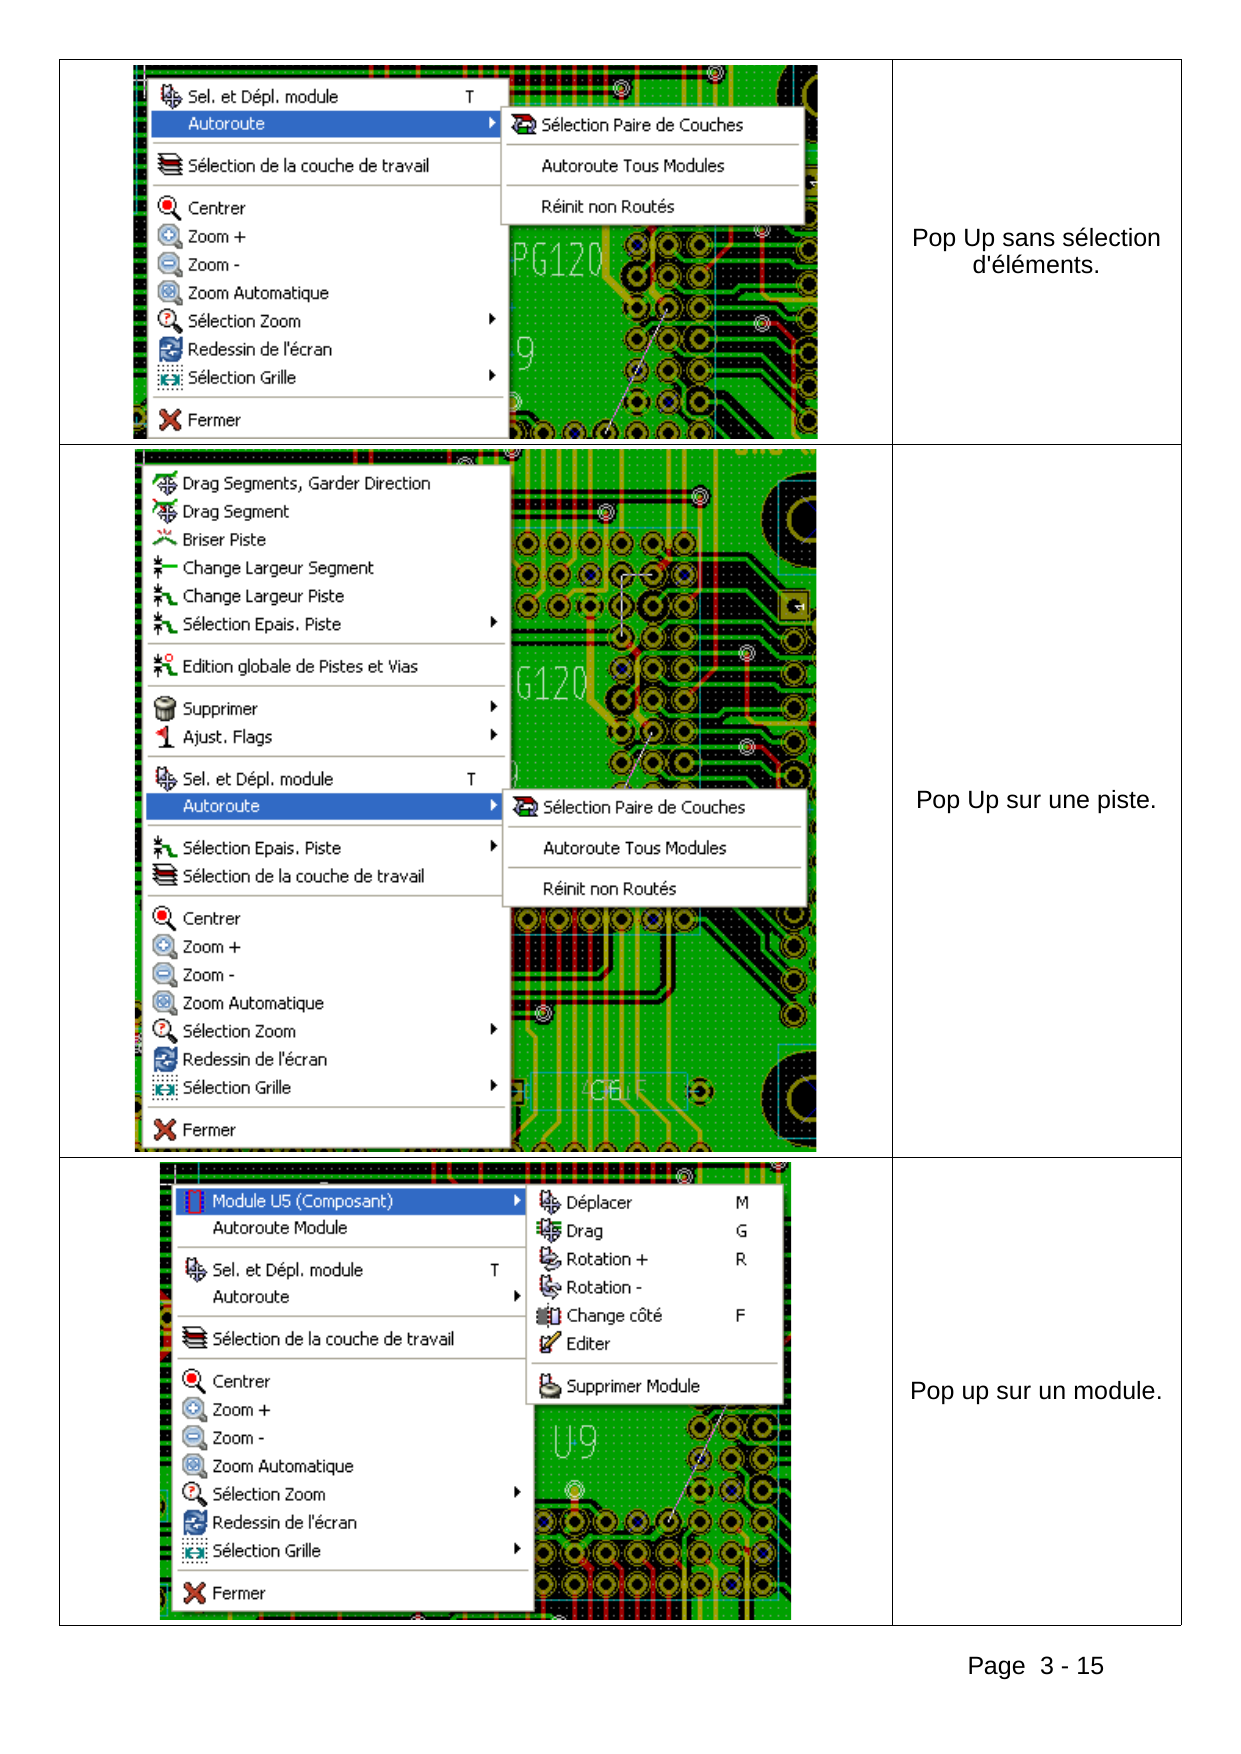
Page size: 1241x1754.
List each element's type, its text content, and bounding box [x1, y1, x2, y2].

picture [159, 1162, 792, 1620]
picture [133, 65, 818, 439]
picture [134, 449, 817, 1152]
table_cell Pop Up sur une piste. [893, 445, 1181, 1157]
table_cell [60, 445, 892, 1157]
table_cell Pop up sur un module. [893, 1158, 1181, 1625]
table_cell [60, 1158, 892, 1625]
table_header [60, 60, 892, 444]
table_header Pop Up sans sélection d'éléments. [893, 60, 1181, 444]
